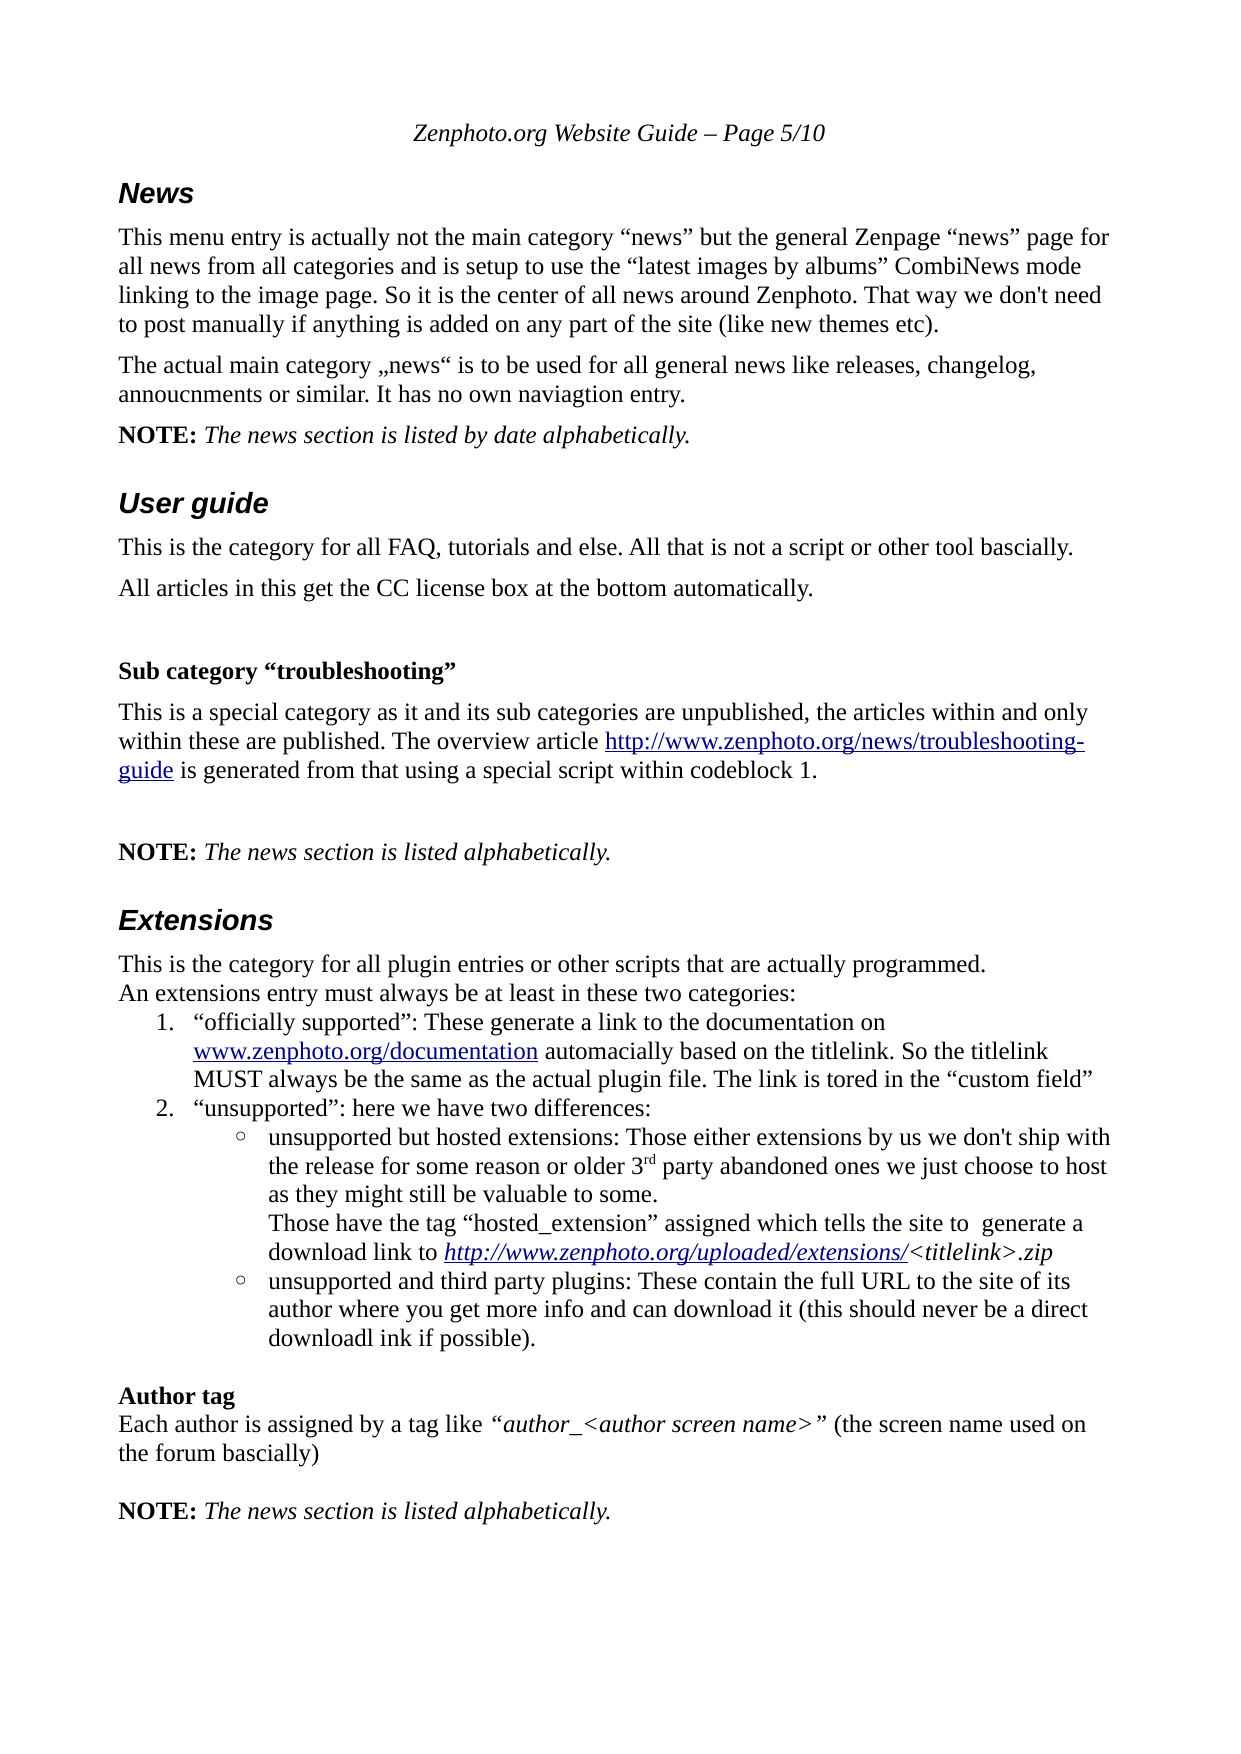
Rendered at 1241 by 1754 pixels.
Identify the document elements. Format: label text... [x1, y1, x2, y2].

text This is the category for all FAQ, tutorials and else. All that is not a script or other tool bascially. [118, 532, 1122, 561]
text An extensions entry must always be at least in these two categories: [118, 978, 1122, 1007]
text This is the category for all plugin entries or other scripts that are actually programmed. [118, 949, 1122, 978]
text Sub category “troubleshooting” [118, 656, 1122, 685]
subtitle News [118, 176, 1122, 210]
text All articles in this get the CC license box at the bottom automatically. [118, 573, 1122, 602]
list “unsupported”: here we have two differences: [156, 1093, 1122, 1122]
text NOTE: The news section is listed by date alphabetically. [118, 420, 1122, 449]
list unsupported and third party plugins: These contain the full URL to the site of its author where you get more info and can download it (this should never be a direct downloadl ink if possible). [231, 1266, 1122, 1352]
text NOTE: The news section is listed alphabetically. [118, 837, 1122, 866]
list “officially supported”: These generate a link to the documentation on www.zenphoto.org/documentation automacially based on the titlelink. So the titlelink MUST always be the same as the actual plugin file. The link is tored in the “custom field” [156, 1007, 1122, 1093]
text Each author is assigned by a tag like “author_<author screen name>” (the screen name used on the forum bascially) [118, 1409, 1122, 1467]
text This menu entry is actually not the main category “news” but the general Zenpage “news” page for all news from all categories and is setup to use the “latest images by albums” CombiNews mode linking to the image page. So it is the center of all news around Zenphoto. That way we don't need to post manually if anything is added on any part of the site (like new themes etc). [118, 222, 1122, 337]
text NOTE: The news section is listed alphabetically. [118, 1496, 1122, 1524]
text This is a special category as it and its sub categories are unpublished, the articles within and only within these are published. The overview article http://www.zenphoto.org/news/troubleshooting-guide is generated from that using a special script within codeblock 1. [118, 697, 1122, 783]
subtitle User guide [118, 486, 1122, 520]
text The actual main category „news“ is to be used for all general news like releases, changelog, annoucnments or similar. It has no own naviagtion entry. [118, 350, 1122, 407]
list unsupported but hosted extensions: Those either extensions by us we don't ship with the release for some reason or older 3rd party abandoned ones we just choose to host as they might still be valuable to some. Those have the tag “hosted_extension” assigned which tells the site to generate a download link to http://www.zenphoto.org/uploaded/extensions/<titlelink>.zip [231, 1122, 1122, 1266]
subtitle Extensions [118, 903, 1122, 937]
text Author tag [118, 1381, 1122, 1409]
